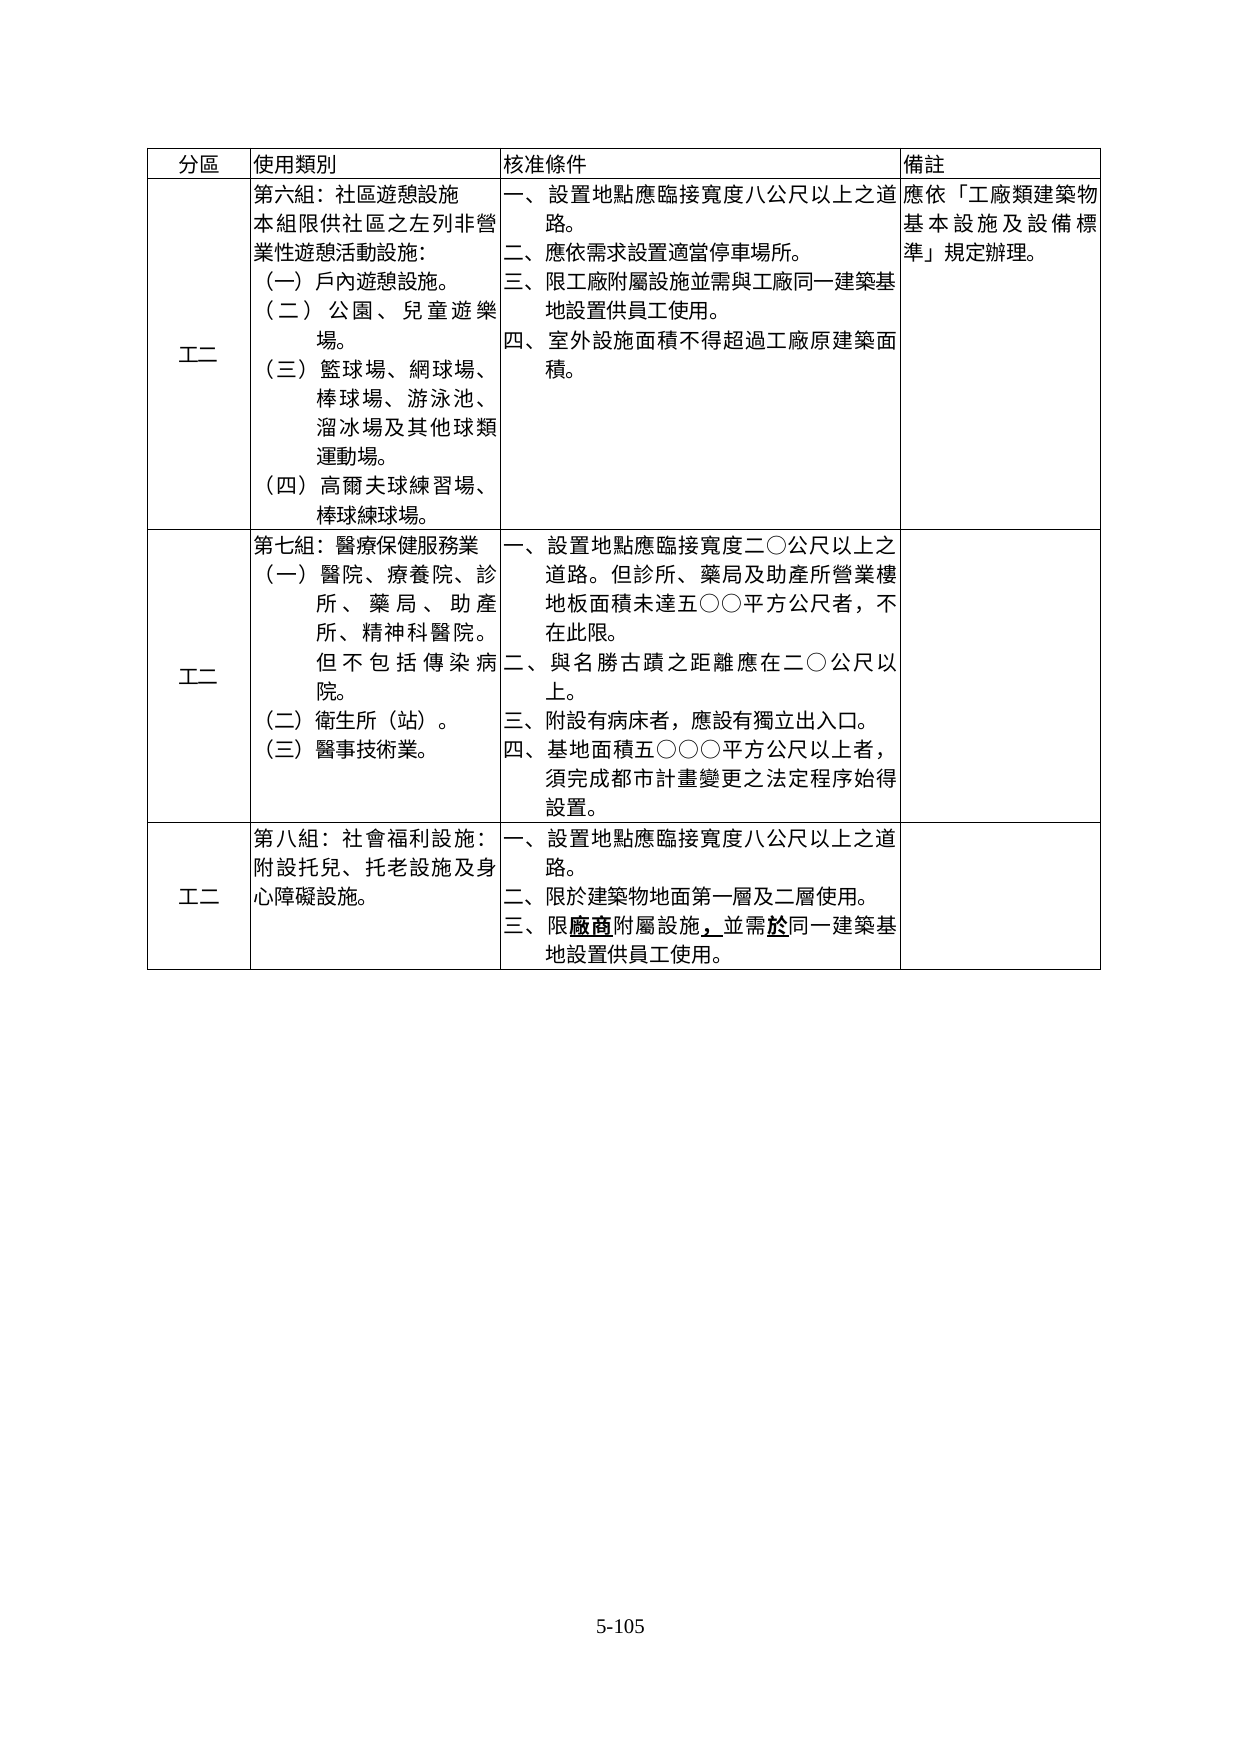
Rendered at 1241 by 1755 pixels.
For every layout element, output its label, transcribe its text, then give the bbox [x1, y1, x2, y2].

table_cell 一、設置地點應臨接寬度八公尺以上之道路。 二、應依需求設置適當停車場所。 三、限工廠附屬設施並需與工廠同一建築基地設置供員工使用。 四、室外設施面積不得超過工廠原建築面積。 [501, 179, 900, 529]
table_header 使用類別 [251, 149, 500, 178]
table_cell 一、設置地點應臨接寬度二○公尺以上之道路。但診所、藥局及助產所營業樓地板面積未達五○○平方公尺者，不在此限。 二、與名勝古蹟之距離應在二○公尺以上。 三、附設有病床者，應設有獨立出入口。 四、基地面積五○○○平方公尺以上者，須完成都市計畫變更之法定程序始得設置。 [501, 530, 900, 822]
table_header 備註 [901, 149, 1100, 178]
table_cell 工二 [148, 179, 250, 529]
table_cell 一、設置地點應臨接寬度八公尺以上之道路。 二、限於建築物地面第一層及二層使用。 三、限廠商附屬設施，並需於同一建築基地設置供員工使用。 [501, 823, 900, 968]
table_cell 工二 [148, 530, 250, 822]
table_cell 第七組：醫療保健服務業 （一）醫院、療養院、診所、藥局、助產所、精神科醫院。但不包括傳染病院。 （二）衛生所（站）。 （三）醫事技術業。 [251, 530, 500, 822]
table_cell 第六組：社區遊憩設施 本組限供社區之左列非營業性遊憩活動設施： （一）戶內遊憩設施。 （二）公園、兒童遊樂場。 （三）籃球場、網球場、棒球場、游泳池、溜冰場及其他球類運動場。 （四）高爾夫球練習場、棒球練球場。 [251, 179, 500, 529]
table_cell [901, 530, 1100, 822]
table_header 分區 [148, 149, 250, 178]
table_cell [901, 823, 1100, 968]
table_cell 工二 [148, 823, 250, 968]
table_cell 應依「工廠類建築物基本設施及設備標準」規定辦理。 [901, 179, 1100, 529]
table_header 核准條件 [501, 149, 900, 178]
table_cell 第八組：社會福利設施：附設托兒、托老設施及身心障礙設施。 [251, 823, 500, 968]
